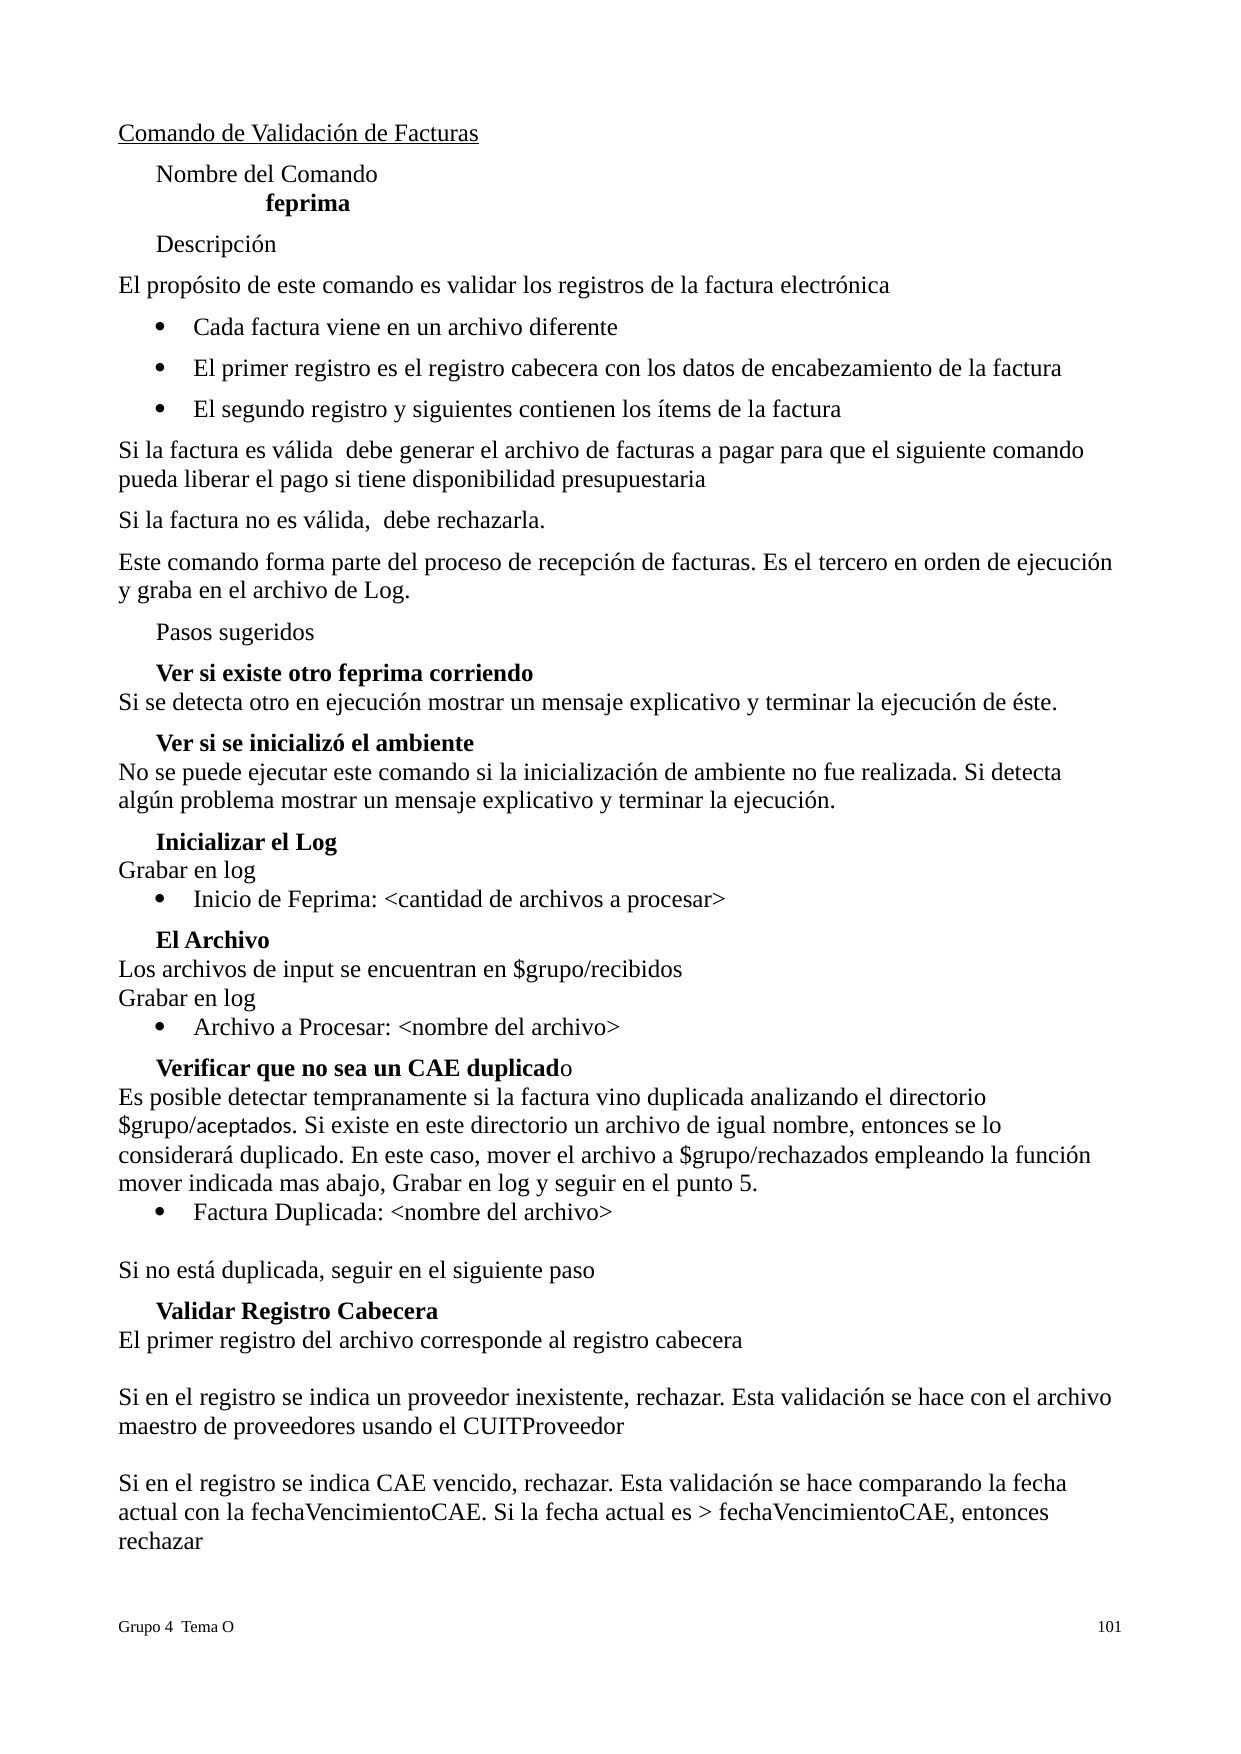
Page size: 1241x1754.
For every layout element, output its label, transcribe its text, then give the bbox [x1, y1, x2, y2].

text Es posible detectar tempranamente si la factura vino duplicada analizando el directorio $grupo/aceptados. Si existe en este directorio un archivo de igual nombre, entonces se lo considerará duplicado. En este caso, mover el archivo a $grupo/rechazados empleando la función mover indicada mas abajo, Grabar en log y seguir en el punto 5. [118, 1082, 1122, 1197]
list Cada factura viene en un archivo diferente [156, 312, 1122, 341]
text Si en el registro se indica un proveedor inexistente, rechazar. Esta validación se hace con el archivo maestro de proveedores usando el CUITProveedor [118, 1382, 1122, 1440]
list Factura Duplicada: <nombre del archivo> [155, 1197, 1122, 1226]
text Si en el registro se indica CAE vencido, rechazar. Esta validación se hace comparando la fecha actual con la fechaVencimientoCAE. Si la fecha actual es > fechaVencimientoCAE, entonces rechazar [118, 1468, 1122, 1555]
text Descripción [156, 229, 1122, 258]
list Archivo a Procesar: <nombre del archivo> [155, 1012, 1122, 1041]
text No se puede ejecutar este comando si la inicialización de ambiente no fue realizada. Si detecta algún problema mostrar un mensaje explicativo y terminar la ejecución. [118, 757, 1122, 814]
text Si no está duplicada, seguir en el siguiente paso [118, 1255, 1122, 1283]
text Verificar que no sea un CAE duplicado [156, 1053, 1122, 1082]
text Los archivos de input se encuentran en $grupo/recibidos [118, 954, 1122, 983]
text El primer registro del archivo corresponde al registro cabecera [118, 1325, 1122, 1353]
text Inicializar el Log [156, 827, 1122, 856]
text Si la factura es válida debe generar el archivo de facturas a pagar para que el siguiente comando pueda liberar el pago si tiene disponibilidad presupuestaria [118, 436, 1122, 493]
text Comando de Validación de Facturas [118, 118, 1122, 147]
list El primer registro es el registro cabecera con los datos de encabezamiento de la factura [156, 353, 1122, 382]
text Ver si se inicializó el ambiente [156, 728, 1122, 757]
list El segundo registro y siguientes contienen los ítems de la factura [156, 394, 1122, 423]
text Si la factura no es válida, debe rechazarla. [118, 506, 1122, 534]
text Este comando forma parte del proceso de recepción de facturas. Es el tercero en orden de ejecución y graba en el archivo de Log. [118, 547, 1122, 604]
text Pasos sugeridos [156, 617, 1122, 646]
text Grabar en log [118, 856, 1122, 884]
text Ver si existe otro feprima corriendo [156, 658, 1122, 687]
list Inicio de Feprima: <cantidad de archivos a procesar> [155, 884, 1122, 913]
text Validar Registro Cabecera [156, 1296, 1122, 1325]
text feprima [266, 188, 1122, 217]
text El Archivo [156, 926, 1122, 954]
text El propósito de este comando es validar los registros de la factura electrónica [118, 271, 1122, 299]
text Si se detecta otro en ejecución mostrar un mensaje explicativo y terminar la ejecución de éste. [118, 687, 1122, 716]
text Nombre del Comando [156, 159, 1122, 188]
text Grabar en log [118, 983, 1122, 1012]
